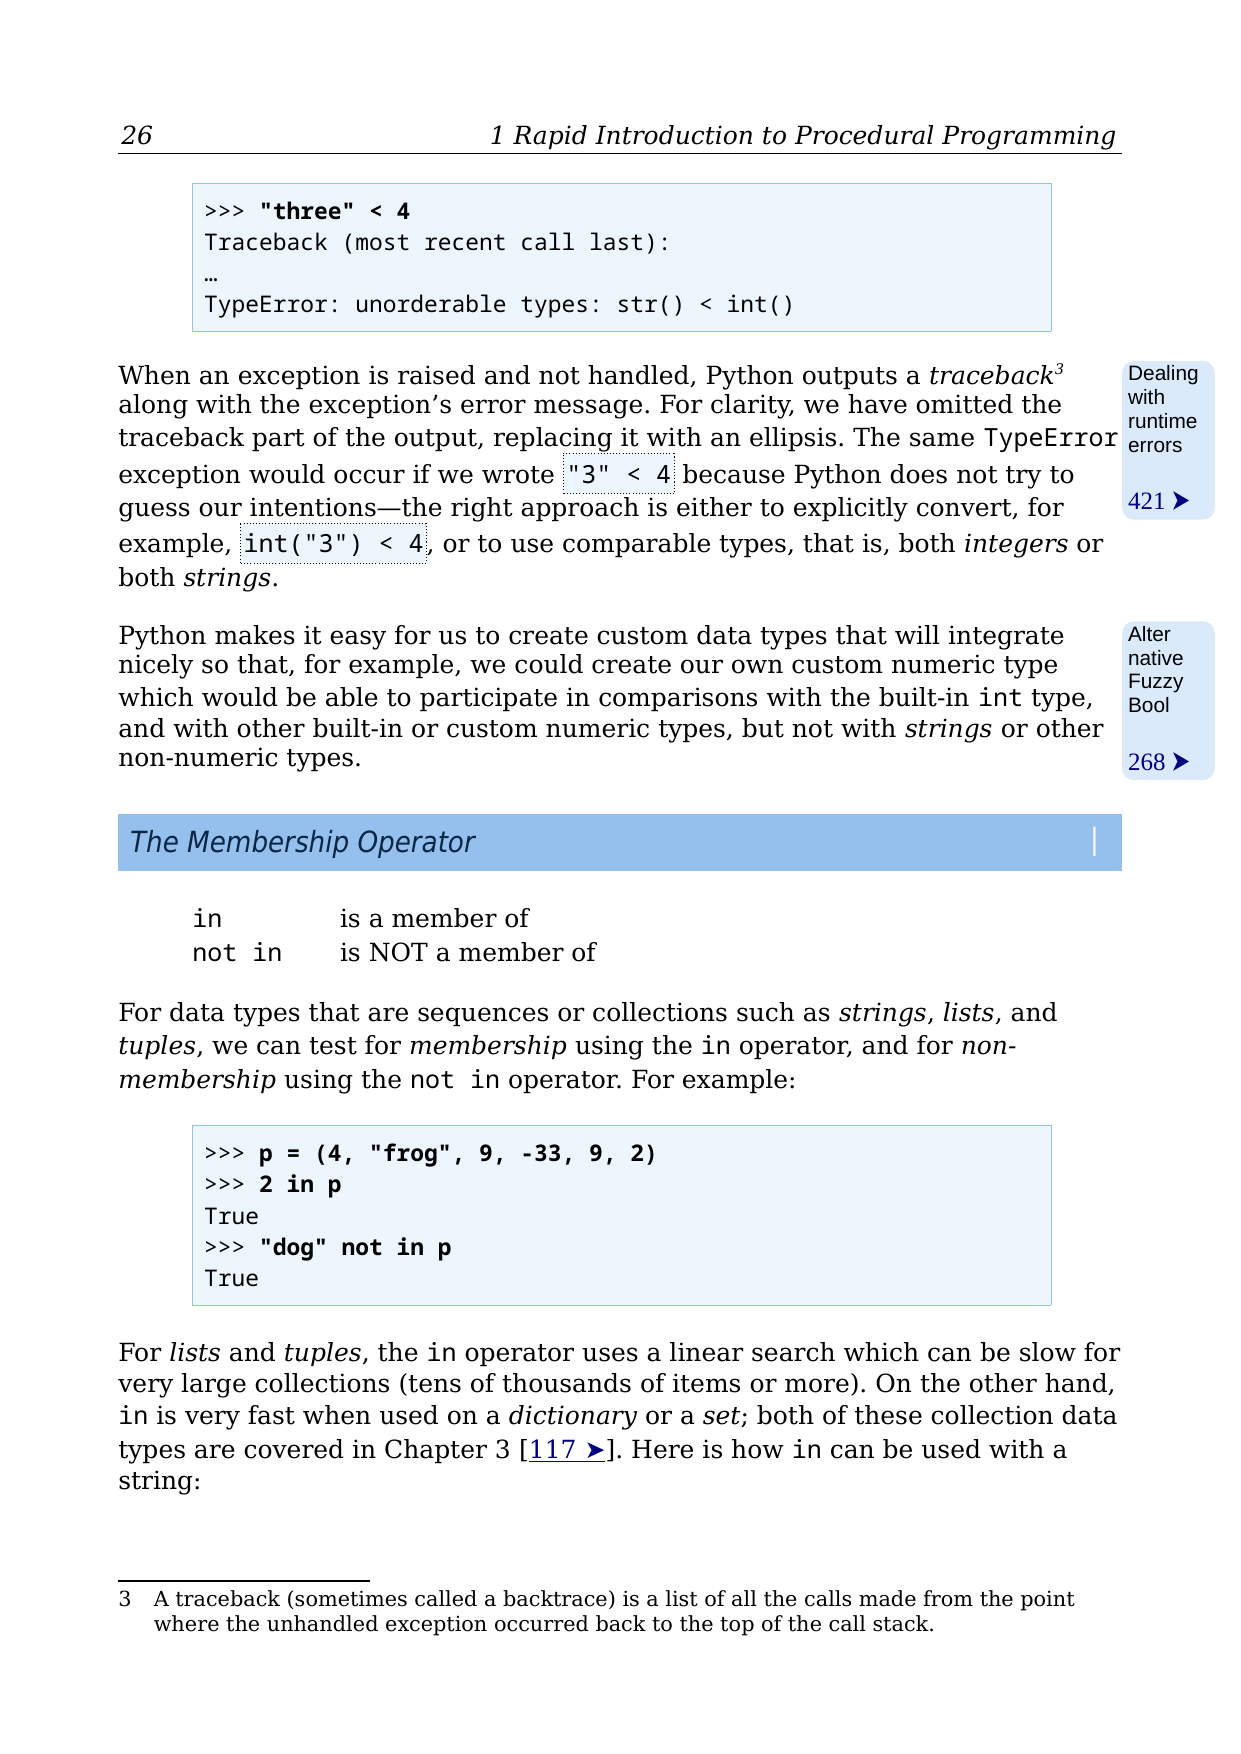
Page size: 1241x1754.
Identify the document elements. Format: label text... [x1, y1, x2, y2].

text >>> "three" < 4 [193, 184, 1051, 214]
text not in is NOT a member of [192, 935, 1122, 969]
text For lists and tuples, the in operator uses a linear search which can be slow for very large collections (tens of thousands of items or more). On the other hand, in is very fast when used on a dictionary or a set; both of these collection data types are covered in Chapter 3 [117 ➤]. Here is how in can be used with a string: [118, 1335, 1122, 1495]
text True [193, 1250, 1051, 1305]
text When an exception is raised and not handled, Python outputs a traceback along with the exception’s error message. For clarity, we have omitted the traceback part of the output, replacing it with an ellipsis. The same TypeError exception would occur if we wrote "3" < 4 because Python does not try to guess our intentions—the right approach is either to explicitly convert, for example, int("3") < 4, or to use comparable types, that is, both integers or both strings. [118, 361, 1122, 592]
subtitle The Membership Operator [118, 814, 1122, 871]
text | [1081, 823, 1098, 857]
text >>> "dog" not in p [193, 1219, 1051, 1250]
text in is a member of [192, 901, 1122, 935]
text For data types that are sequences or collections such as strings, lists, and tuples, we can test for membership using the in operator, and for non-membership using the not in operator. For example: [118, 998, 1122, 1096]
text … [193, 245, 1051, 276]
text TypeError: unorderable types: str() < int() [193, 276, 1051, 331]
text >>> 2 in p [193, 1157, 1051, 1188]
text >>> p = (4, "frog", 9, -33, 9, 2) [193, 1126, 1051, 1157]
text Traceback (most recent call last): [193, 214, 1051, 245]
text True [193, 1188, 1051, 1219]
text Python makes it easy for us to create custom data types that will integrate nicely so that, for example, we could create our own custom numeric type which would be able to participate in comparisons with the built-in int type, and with other built-in or custom numeric types, but not with strings or other non-numeric types. [118, 621, 1122, 772]
text A traceback (sometimes called a backtrace) is a list of all the calls made from the point where the unhandled exception occurred back to the top of the call stack. [118, 1587, 1122, 1636]
